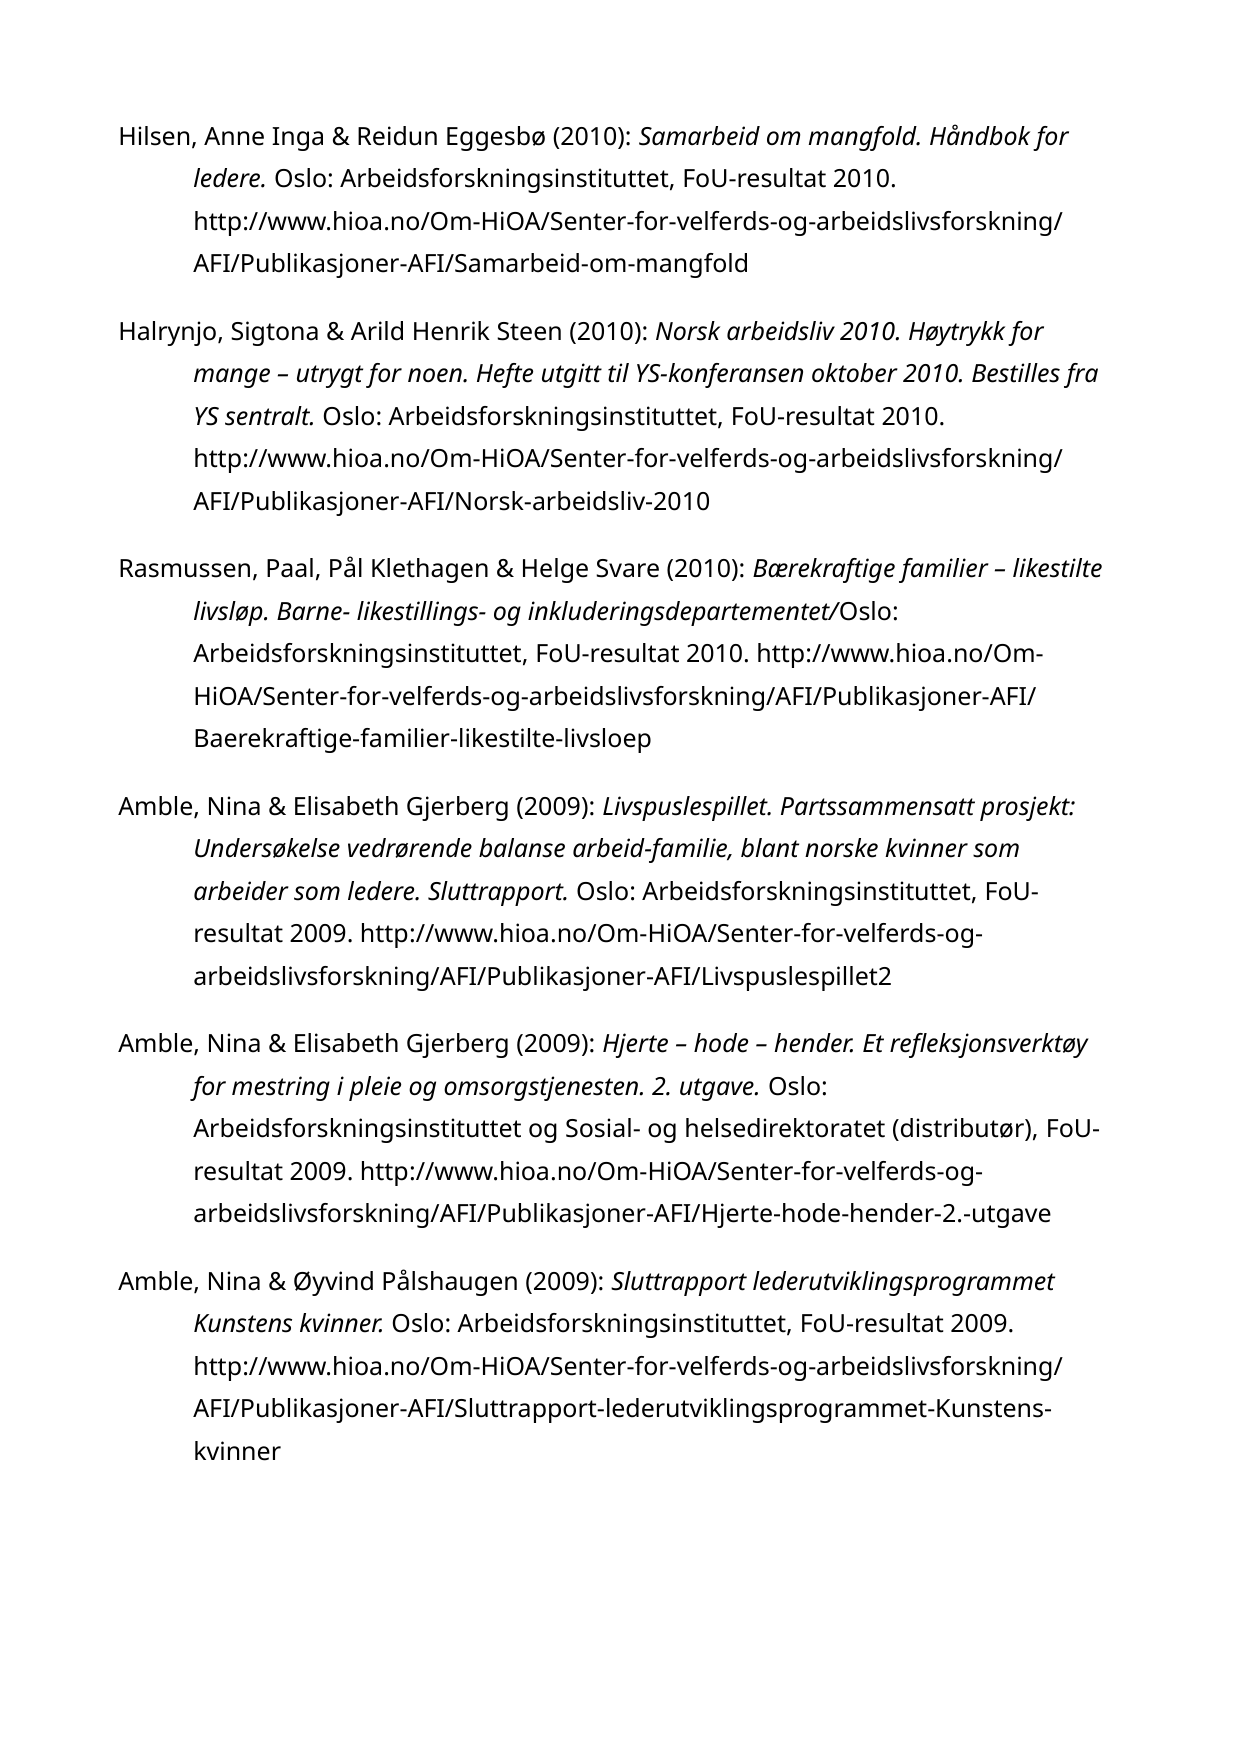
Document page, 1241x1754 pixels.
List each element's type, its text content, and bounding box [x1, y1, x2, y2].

list Rasmussen, Paal, Pål Klethagen & Helge Svare (2010): Bærekraftige familier – likestilte livsløp. Barne- likestillings- og inkluderingsdepartementet/Oslo: Arbeidsforskningsinstituttet, FoU-resultat 2010. http://www.hioa.no/Om-HiOA/Senter-for-velferds-og-arbeidslivsforskning/AFI/Publikasjoner-AFI/Baerekraftige-familier-likestilte-livsloep [118, 551, 1122, 755]
list Halrynjo, Sigtona & Arild Henrik Steen (2010): Norsk arbeidsliv 2010. Høytrykk for mange – utrygt for noen. Hefte utgitt til YS-konferansen oktober 2010. Bestilles fra YS sentralt. Oslo: Arbeidsforskningsinstituttet, FoU-resultat 2010. http://www.hioa.no/Om-HiOA/Senter-for-velferds-og-arbeidslivsforskning/AFI/Publikasjoner-AFI/Norsk-arbeidsliv-2010 [118, 313, 1122, 517]
list Hilsen, Anne Inga & Reidun Eggesbø (2010): Samarbeid om mangfold. Håndbok for ledere. Oslo: Arbeidsforskningsinstituttet, FoU-resultat 2010. http://www.hioa.no/Om-HiOA/Senter-for-velferds-og-arbeidslivsforskning/AFI/Publikasjoner-AFI/Samarbeid-om-mangfold [118, 118, 1122, 280]
list Amble, Nina & Øyvind Pålshaugen (2009): Sluttrapport lederutviklingsprogrammet Kunstens kvinner. Oslo: Arbeidsforskningsinstituttet, FoU-resultat 2009. http://www.hioa.no/Om-HiOA/Senter-for-velferds-og-arbeidslivsforskning/AFI/Publikasjoner-AFI/Sluttrapport-lederutviklingsprogrammet-Kunstens-kvinner [118, 1263, 1122, 1467]
list Amble, Nina & Elisabeth Gjerberg (2009): Livspuslespillet. Partssammensatt prosjekt: Undersøkelse vedrørende balanse arbeid-familie, blant norske kvinner som arbeider som ledere. Sluttrapport. Oslo: Arbeidsforskningsinstituttet, FoU-resultat 2009. http://www.hioa.no/Om-HiOA/Senter-for-velferds-og-arbeidslivsforskning/AFI/Publikasjoner-AFI/Livspuslespillet2 [118, 788, 1122, 992]
list Amble, Nina & Elisabeth Gjerberg (2009): Hjerte – hode – hender. Et refleksjonsverktøy for mestring i pleie og omsorgstjenesten. 2. utgave. Oslo: Arbeidsforskningsinstituttet og Sosial- og helsedirektoratet (distributør), FoU-resultat 2009. http://www.hioa.no/Om-HiOA/Senter-for-velferds-og-arbeidslivsforskning/AFI/Publikasjoner-AFI/Hjerte-hode-hender-2.-utgave [118, 1026, 1122, 1230]
